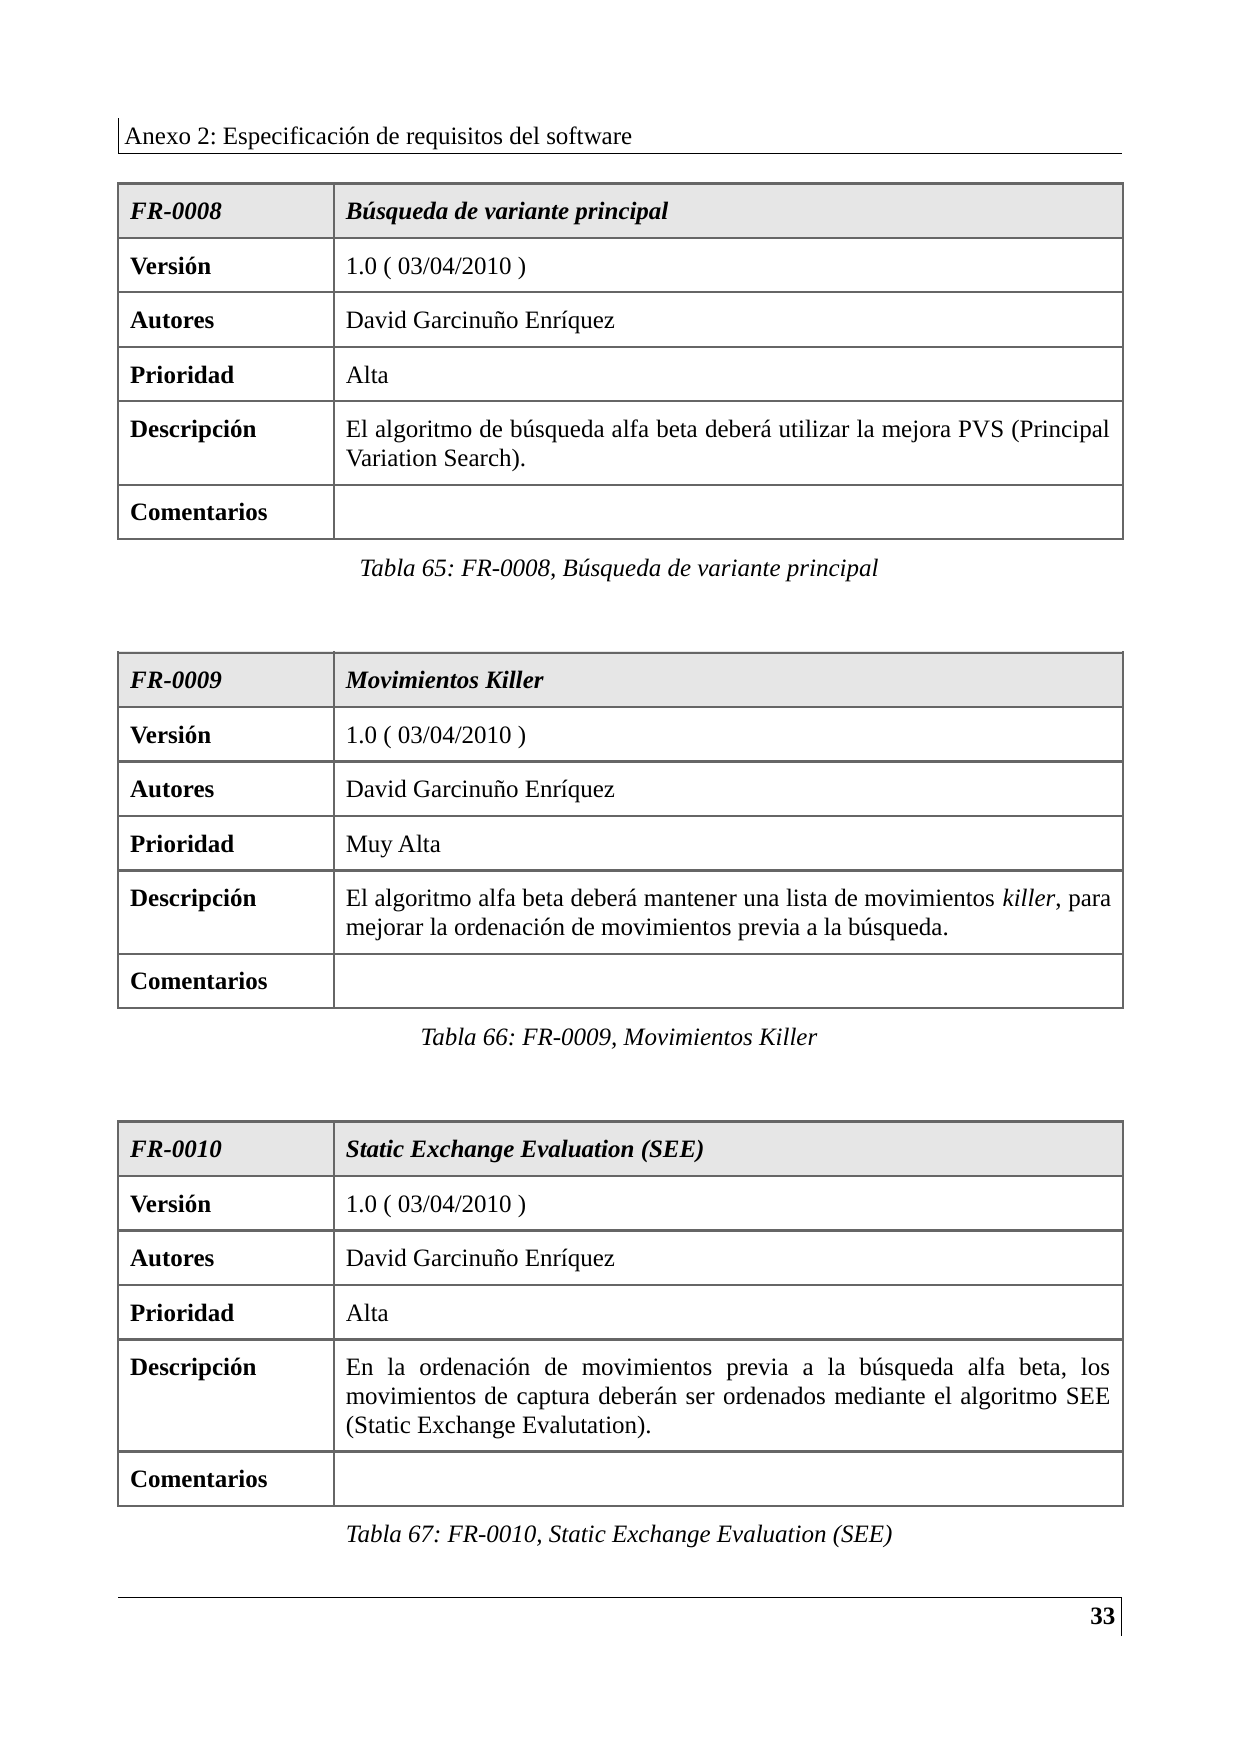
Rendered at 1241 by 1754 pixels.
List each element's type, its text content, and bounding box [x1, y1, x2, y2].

table_cell Prioridad [119, 817, 333, 869]
table_cell Alta [335, 1286, 1122, 1338]
table_cell [335, 486, 1122, 538]
table_header Static Exchange Evaluation (SEE) [335, 1123, 1122, 1175]
table_header FR-0010 [119, 1123, 333, 1175]
table_cell David Garcinuño Enríquez [335, 1232, 1122, 1284]
text Tabla 66: FR-0009, Movimientos Killer [118, 1022, 1122, 1050]
table_header Movimientos Killer [335, 654, 1122, 706]
table_cell Prioridad [119, 1286, 333, 1338]
text Tabla 65: FR-0008, Búsqueda de variante principal [118, 553, 1122, 581]
table_cell Autores [119, 293, 333, 346]
table_cell Comentarios [119, 1453, 333, 1505]
table_cell En la ordenación de movimientos previa a la búsqueda alfa beta, los movimientos de captura deberán ser ordenados mediante el algoritmo SEE (Static Exchange Evalutation). [335, 1341, 1122, 1450]
table_header FR-0009 [119, 654, 333, 706]
table_cell 1.0 ( 03/04/2010 ) [335, 708, 1122, 760]
table_cell David Garcinuño Enríquez [335, 763, 1122, 815]
table_cell [335, 1453, 1122, 1505]
table_cell Descripción [119, 1341, 333, 1450]
table_cell 1.0 ( 03/04/2010 ) [335, 1177, 1122, 1229]
table_header Búsqueda de variante principal [335, 185, 1122, 237]
table_header FR-0008 [119, 185, 333, 237]
table_cell 1.0 ( 03/04/2010 ) [335, 239, 1122, 291]
table_cell Muy Alta [335, 817, 1122, 869]
table_cell Descripción [119, 872, 333, 952]
table_cell Descripción [119, 402, 333, 483]
table_cell El algoritmo de búsqueda alfa beta deberá utilizar la mejora PVS (Principal Variation Search). [335, 402, 1122, 483]
table_cell Comentarios [119, 955, 333, 1007]
table_cell Prioridad [119, 348, 333, 400]
table_cell Alta [335, 348, 1122, 400]
table_cell Comentarios [119, 486, 333, 538]
table_cell Autores [119, 1232, 333, 1284]
table_cell Autores [119, 763, 333, 815]
table_cell [335, 955, 1122, 1007]
table_cell Versión [119, 708, 333, 760]
text Tabla 67: FR-0010, Static Exchange Evaluation (SEE) [118, 1519, 1122, 1548]
table_cell David Garcinuño Enríquez [335, 293, 1122, 346]
table_cell El algoritmo alfa beta deberá mantener una lista de movimientos killer, para mejorar la ordenación de movimientos previa a la búsqueda. [335, 872, 1122, 952]
table_cell Versión [119, 1177, 333, 1229]
table_cell Versión [119, 239, 333, 291]
